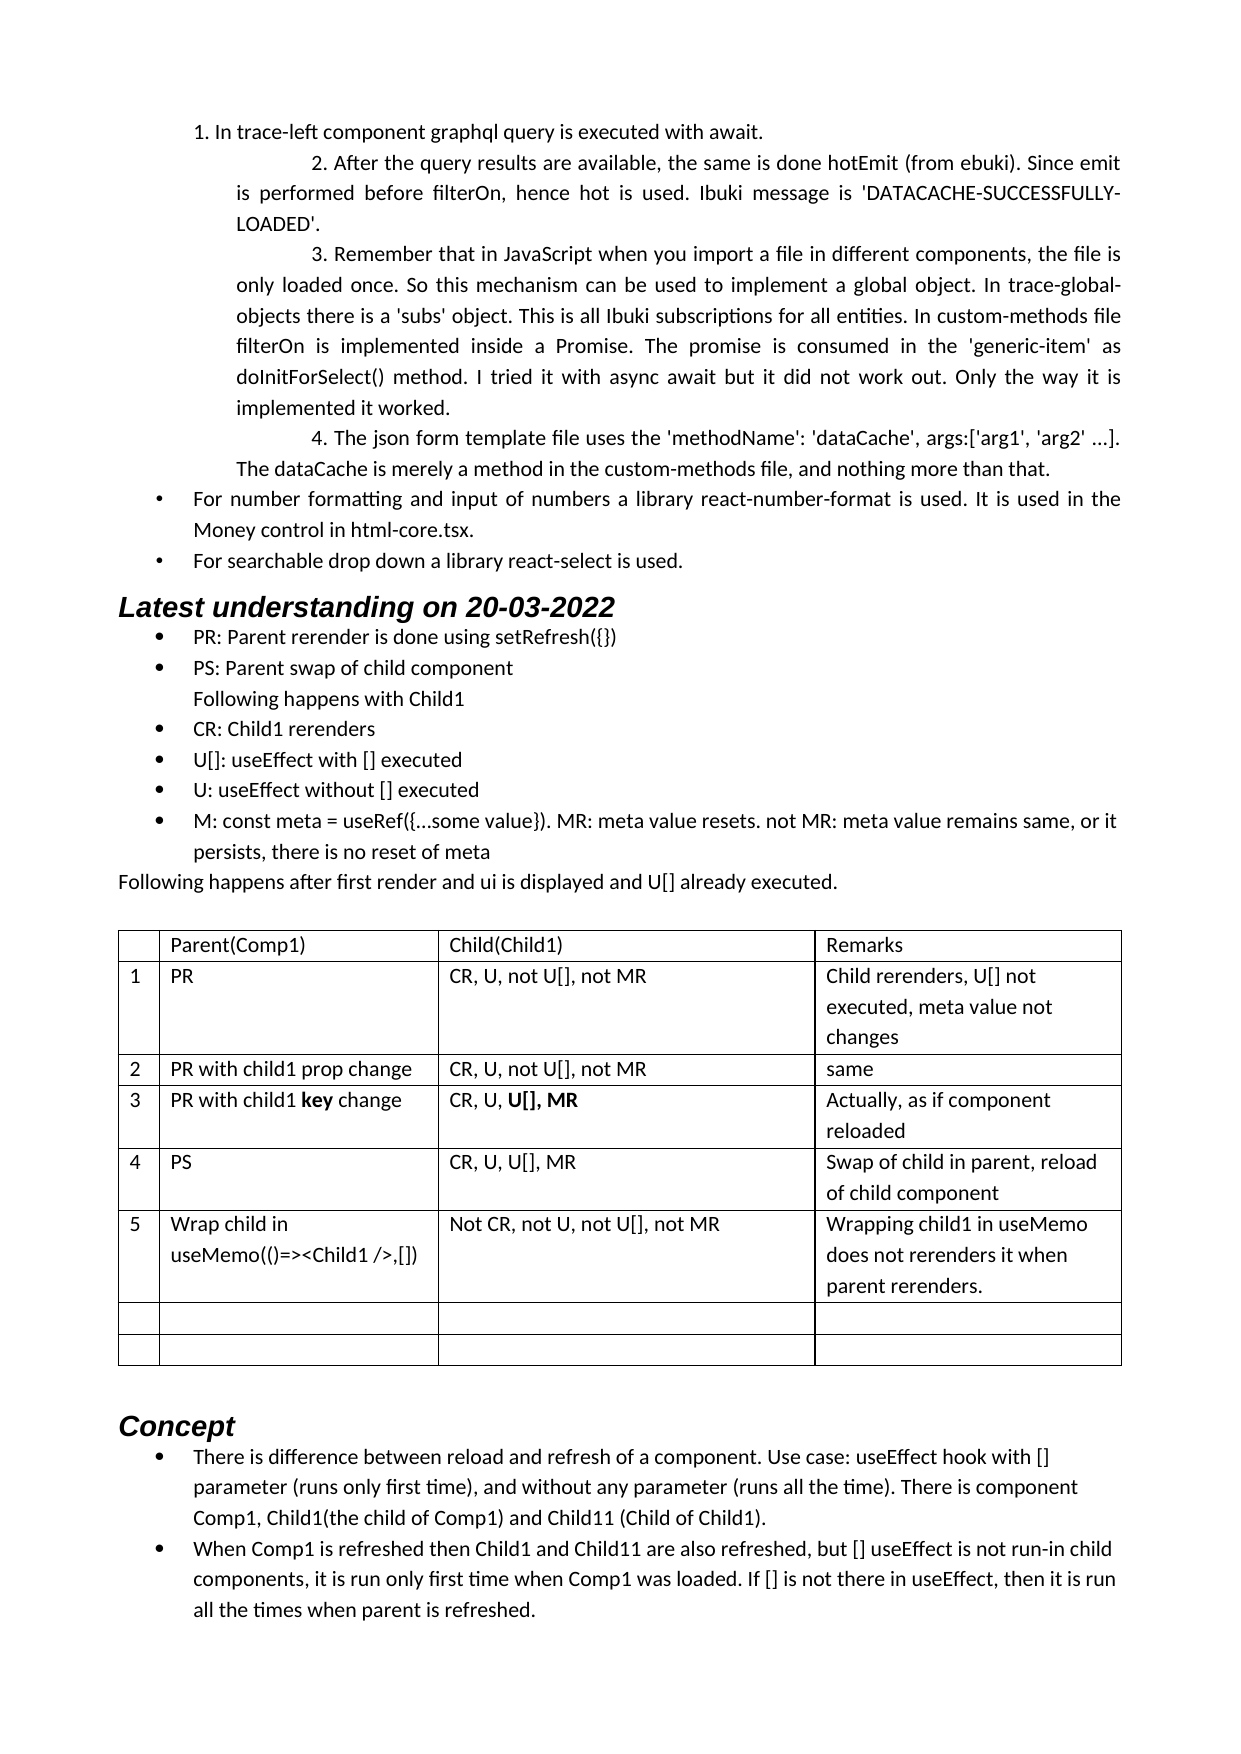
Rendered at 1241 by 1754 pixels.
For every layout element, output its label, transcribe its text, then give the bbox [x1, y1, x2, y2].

table_cell Not CR, not U, not U[], not MR [439, 1211, 814, 1302]
list There is difference between reload and refresh of a component. Use case: useEffect hook with [] parameter (runs only first time), and without any parameter (runs all the time). There is component Comp1, Child1(the child of Comp1) and Child11 (Child of Child1). [156, 1443, 1122, 1531]
subtitle Concept [118, 1409, 1122, 1443]
text Following happens with Child1 [156, 685, 1122, 711]
list When Comp1 is refreshed then Child1 and Child11 are also refreshed, but [] useEffect is not run-in child components, it is run only first time when Comp1 was loaded. If [] is not there in useEffect, then it is run all the times when parent is refreshed. [156, 1535, 1122, 1623]
table_cell CR, U, U[], MR [439, 1086, 814, 1147]
table_cell Wrapping child1 in useMemo does not rerenders it when parent rerenders. [816, 1211, 1121, 1302]
table_cell CR, U, not U[], not MR [439, 1055, 814, 1085]
table_header Remarks [816, 931, 1121, 961]
table_cell PR with child1 key change [160, 1086, 438, 1147]
text 3. Remember that in JavaScript when you import a file in different components, the file is only loaded once. So this mechanism can be used to implement a global object. In trace-global-objects there is a 'subs' object. This is all Ibuki subscriptions for all entities. In custom-methods file filterOn is implemented inside a Promise. The promise is consumed in the 'generic-item' as doInitForSelect() method. I tried it with async await but it did not work out. Only the way it is implemented it worked. [236, 241, 1122, 420]
table_cell 3 [119, 1086, 159, 1147]
list U[]: useEffect with [] executed [156, 746, 1122, 773]
list For number formatting and input of numbers a library react-number-format is used. It is used in the Money control in html-core.tsx. [156, 486, 1122, 543]
table_cell [816, 1303, 1121, 1334]
table_cell same [816, 1055, 1121, 1085]
table_cell [439, 1335, 814, 1365]
table_cell 4 [119, 1149, 159, 1209]
table_cell [816, 1335, 1121, 1365]
list U: useEffect without [] executed [156, 777, 1122, 803]
table_cell Actually, as if component reloaded [816, 1086, 1121, 1147]
table_cell PS [160, 1149, 438, 1209]
text 4. The json form template file uses the 'methodName': 'dataCache', args:['arg1', 'arg2' ...]. The dataCache is merely a method in the custom-methods file, and nothing more than that. [236, 424, 1122, 482]
list PR: Parent rerender is done using setRefresh({}) [156, 623, 1122, 650]
table_cell [160, 1335, 438, 1365]
table_cell [119, 1335, 159, 1365]
table_cell PR [160, 962, 438, 1054]
table_cell 1 [119, 962, 159, 1054]
table_cell Wrap child in useMemo(()=><Child1 />,[]) [160, 1211, 438, 1302]
list PS: Parent swap of child component [156, 654, 1122, 681]
table_cell Child rerenders, U[] not executed, meta value not changes [816, 962, 1121, 1054]
text 1. In trace-left component graphql query is executed with await. [118, 118, 1122, 145]
text 2. After the query results are available, the same is done hotEmit (from ebuki). Since emit is performed before filterOn, hence hot is used. Ibuki message is 'DATACACHE-SUCCESSFULLY-LOADED'. [236, 149, 1122, 237]
table_cell PR with child1 prop change [160, 1055, 438, 1085]
list CR: Child1 rerenders [156, 715, 1122, 742]
table_cell [439, 1303, 814, 1334]
list M: const meta = useRef({…some value}). MR: meta value resets. not MR: meta value remains same, or it persists, there is no reset of meta [156, 807, 1122, 864]
table_cell 5 [119, 1211, 159, 1302]
table_cell Swap of child in parent, reload of child component [816, 1149, 1121, 1209]
subtitle Latest understanding on 20-03-2022 [118, 590, 1122, 623]
table_header Child(Child1) [439, 931, 814, 961]
text Following happens after first render and ui is displayed and U[] already executed. [118, 868, 1122, 895]
table_cell CR, U, not U[], not MR [439, 962, 814, 1054]
table_header [119, 931, 159, 961]
table_cell 2 [119, 1055, 159, 1085]
table_header Parent(Comp1) [160, 931, 438, 961]
table_cell [119, 1303, 159, 1334]
table_cell CR, U, U[], MR [439, 1149, 814, 1209]
list For searchable drop down a library react-select is used. [156, 547, 1122, 573]
table_cell [160, 1303, 438, 1334]
